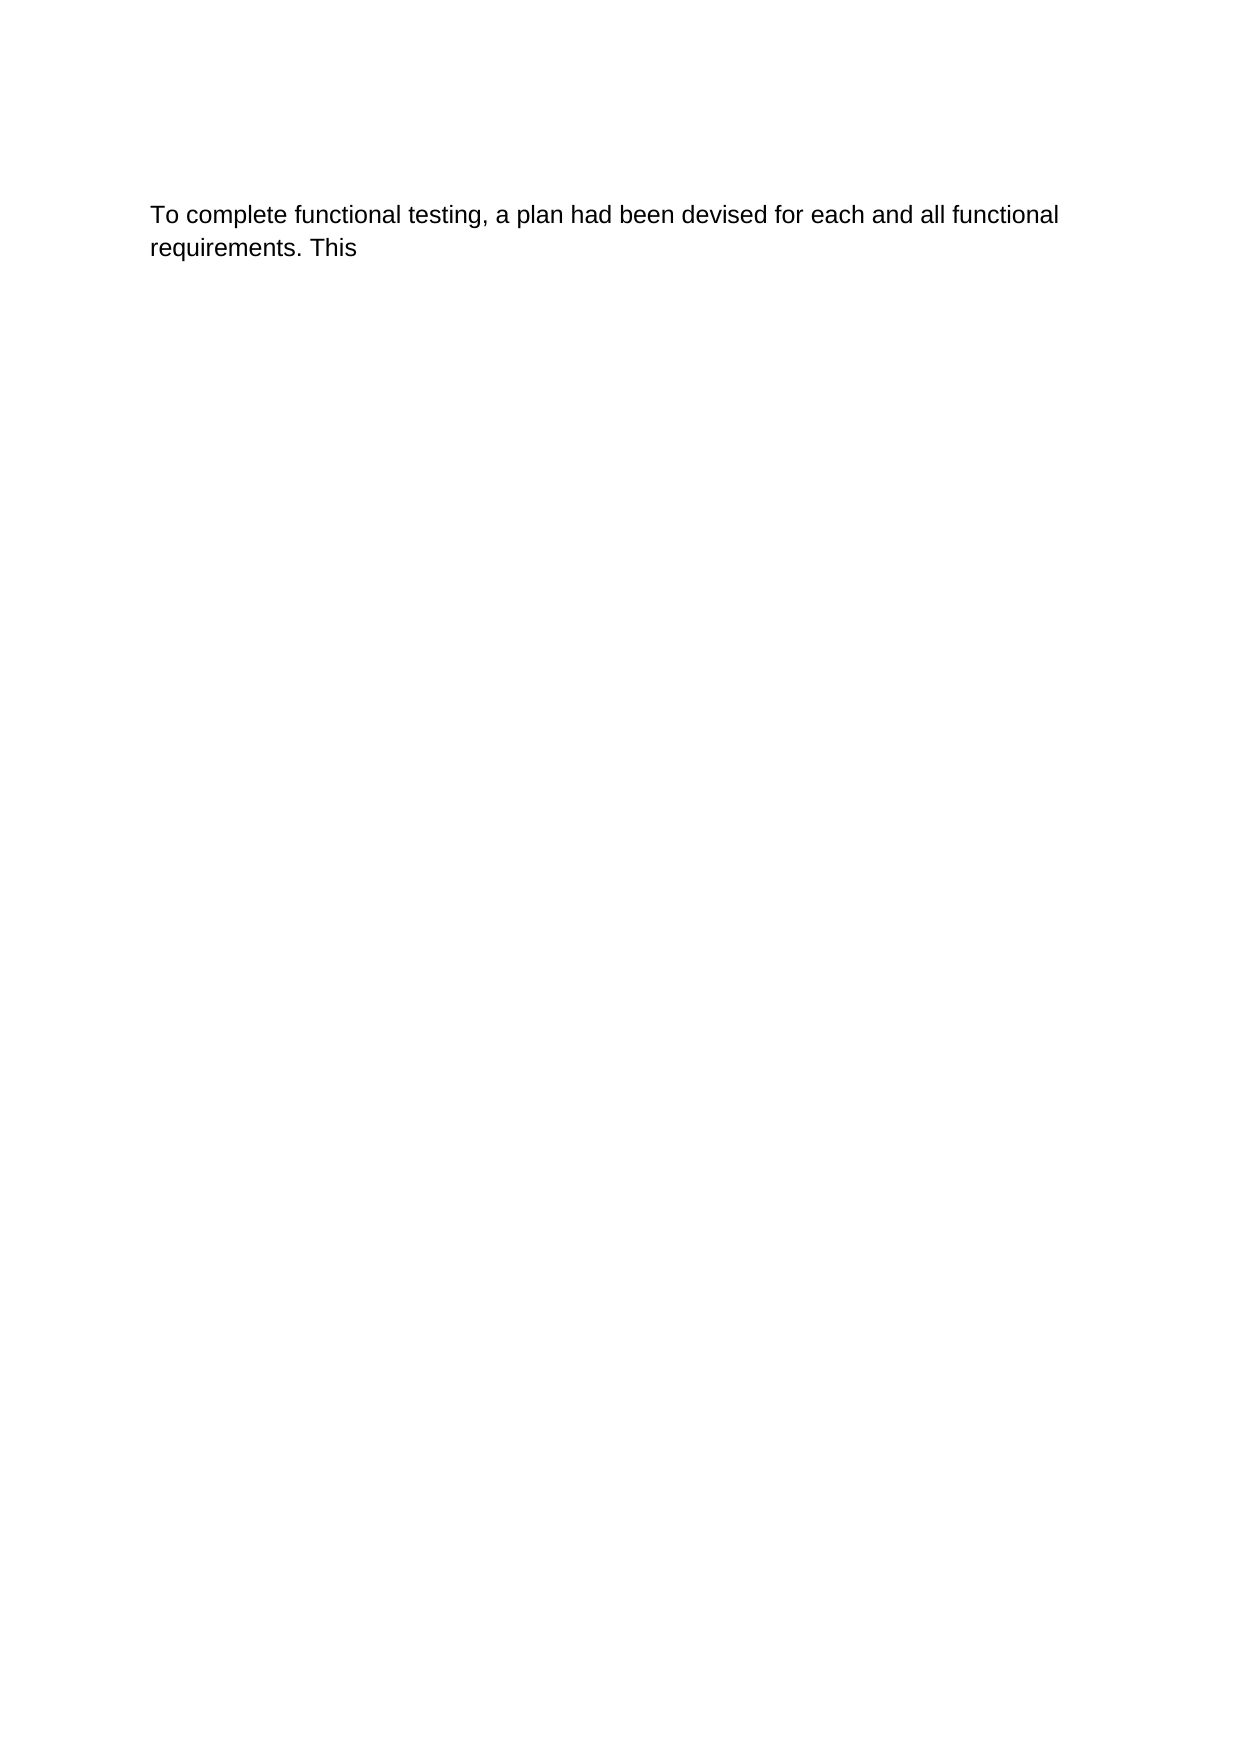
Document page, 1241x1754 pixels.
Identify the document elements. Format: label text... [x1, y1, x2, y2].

text To complete functional testing, a plan had been devised for each and all functional requirements. This [150, 200, 1090, 261]
